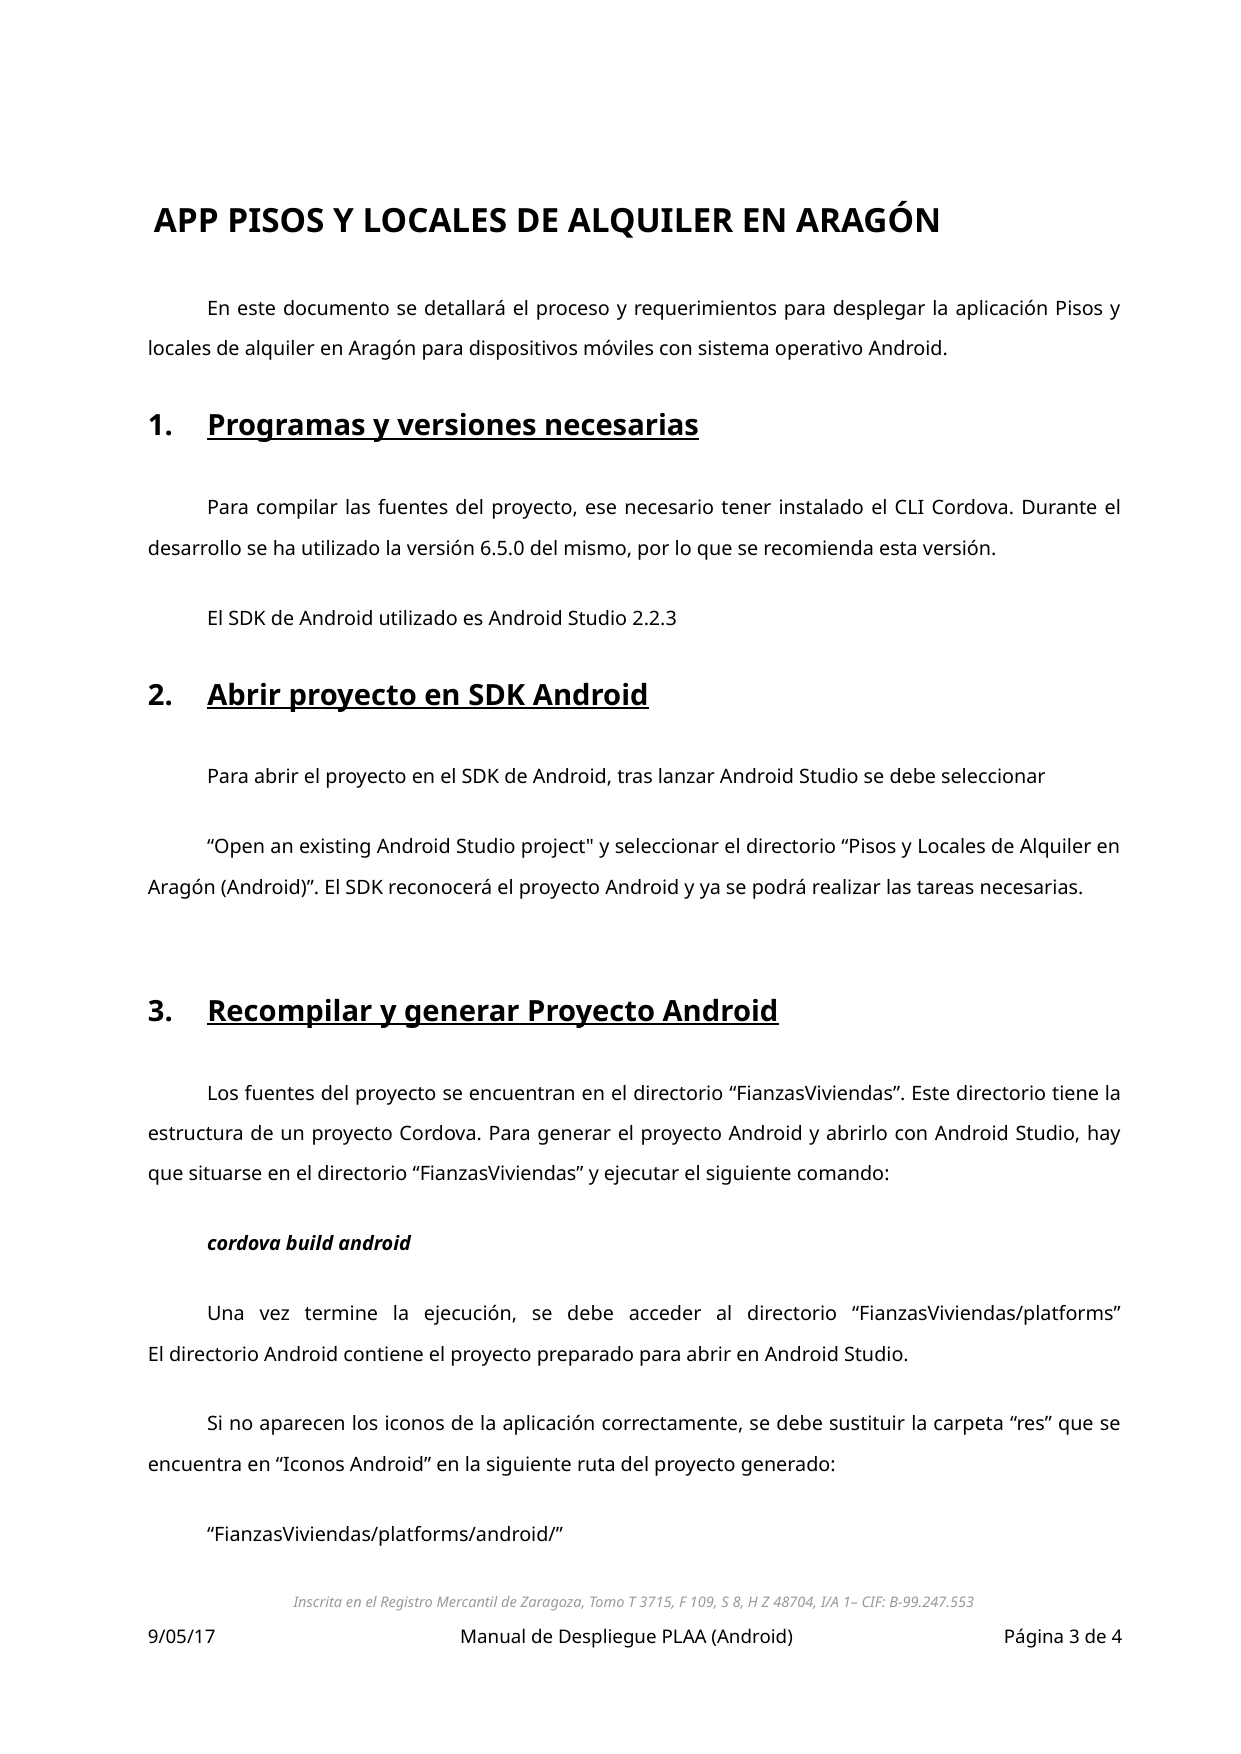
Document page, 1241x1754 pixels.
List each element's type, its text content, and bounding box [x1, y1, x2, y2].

subtitle Recompilar y generar Proyecto Android [148, 990, 1122, 1029]
text Para compilar las fuentes del proyecto, ese necesario tener instalado el CLI Cordova. Durante el desarrollo se ha utilizado la versión 6.5.0 del mismo, por lo que se recomienda esta versión. [148, 493, 1122, 561]
subtitle Programas y versiones necesarias [148, 404, 1122, 444]
text “Open an existing Android Studio project" y seleccionar el directorio “Pisos y Locales de Alquiler en Aragón (Android)”. El SDK reconocerá el proyecto Android y ya se podrá realizar las tareas necesarias. [148, 833, 1122, 900]
text Los fuentes del proyecto se encuentran en el directorio “FianzasViviendas”. Este directorio tiene la estructura de un proyecto Cordova. Para generar el proyecto Android y abrirlo con Android Studio, hay que situarse en el directorio “FianzasViviendas” y ejecutar el siguiente comando: [148, 1079, 1122, 1187]
subtitle App Pisos y locales de alquiler en aragón [154, 197, 1122, 242]
text “FianzasViviendas/platforms/android/” [148, 1520, 1122, 1547]
text Una vez termine la ejecución, se debe acceder al directorio “FianzasViviendas/platforms” El directorio Android contiene el proyecto preparado para abrir en Android Studio. [148, 1299, 1122, 1367]
text Para abrir el proyecto en el SDK de Android, tras lanzar Android Studio se debe seleccionar [148, 763, 1122, 790]
subtitle Abrir proyecto en SDK Android [148, 674, 1122, 713]
text En este documento se detallará el proceso y requerimientos para desplegar la aplicación Pisos y locales de alquiler en Aragón para dispositivos móviles con sistema operativo Android. [148, 294, 1122, 362]
text El SDK de Android utilizado es Android Studio 2.2.3 [148, 604, 1122, 631]
text Si no aparecen los iconos de la aplicación correctamente, se debe sustituir la carpeta “res” que se encuentra en “Iconos Android” en la siguiente ruta del proyecto generado: [148, 1410, 1122, 1477]
text cordova build android [148, 1229, 1122, 1256]
